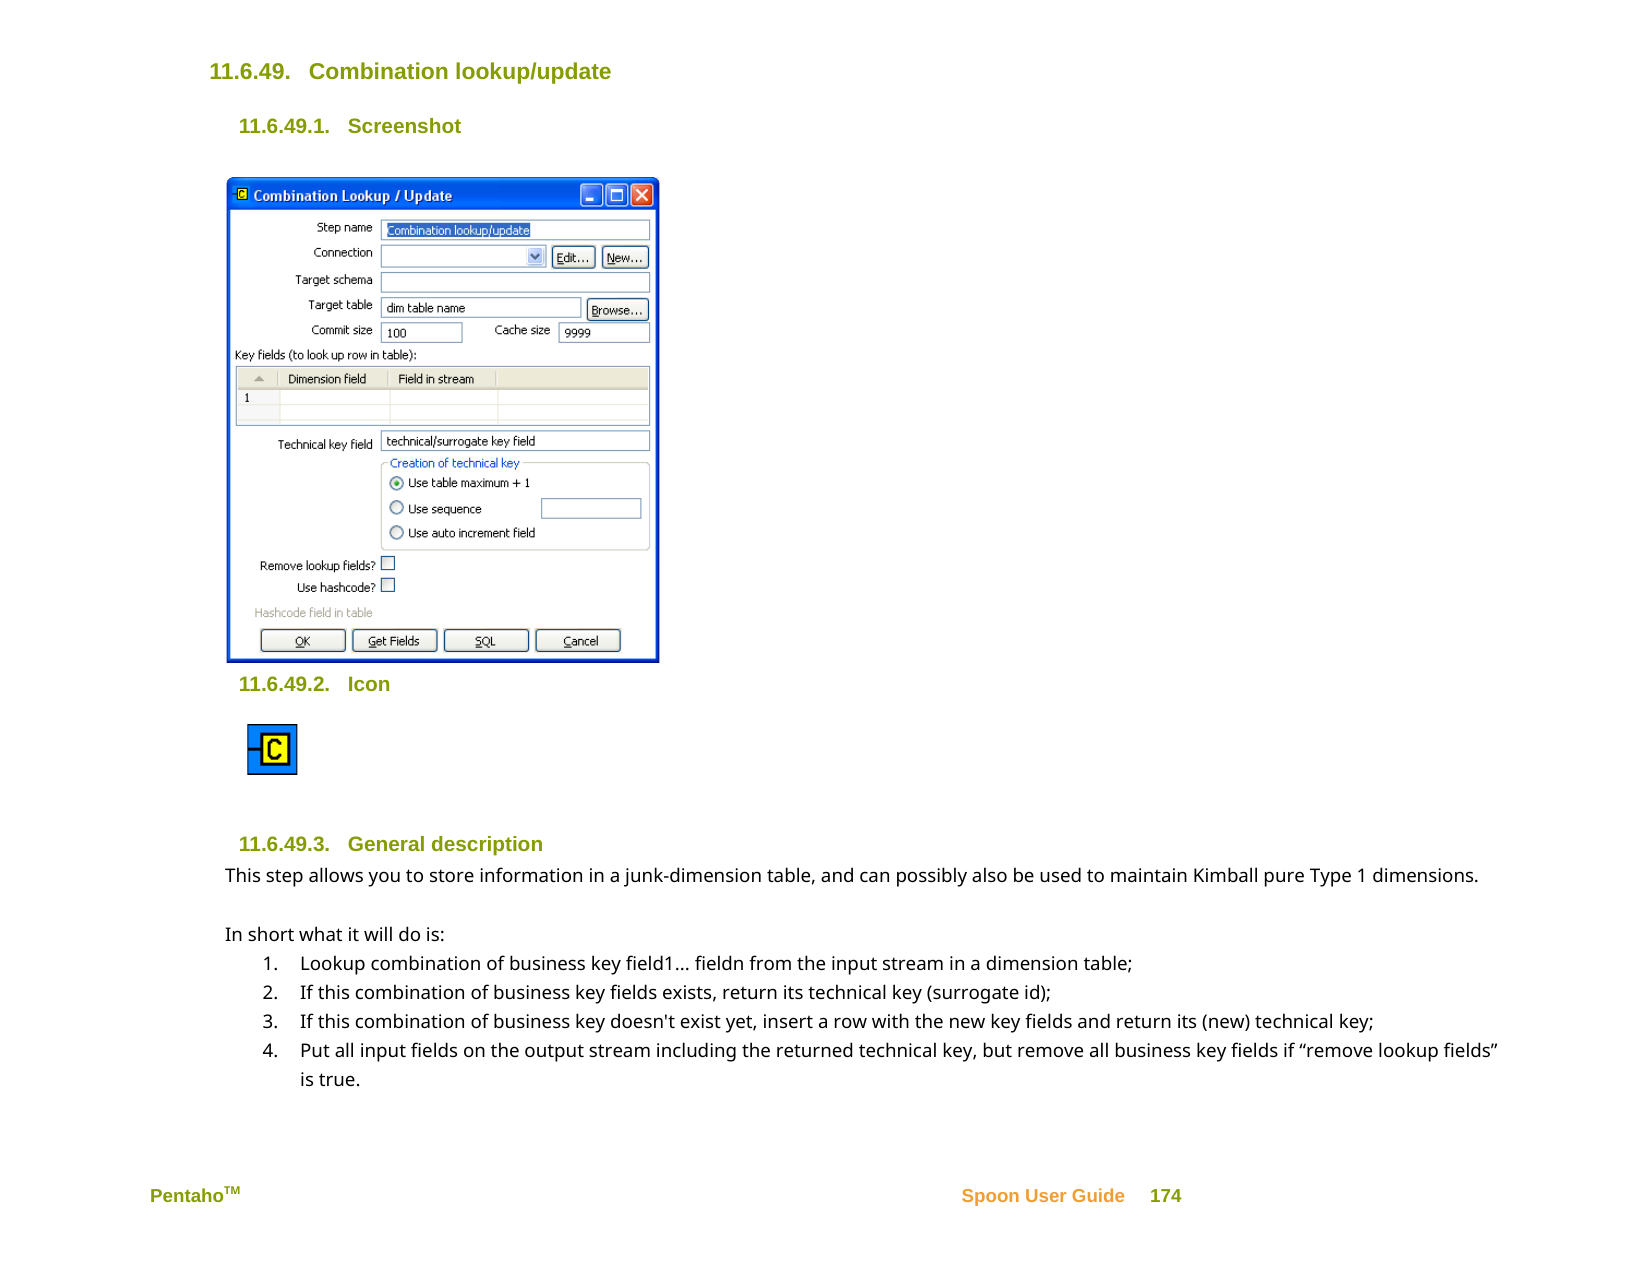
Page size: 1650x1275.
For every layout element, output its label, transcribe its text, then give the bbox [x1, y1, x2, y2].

list Lookup combination of business key field1... fieldn from the input stream in a dimension table; [262, 947, 1500, 976]
subtitle Screenshot [239, 106, 1500, 141]
picture [226, 177, 660, 663]
text This step allows you to store information in a junk-dimension table, and can possibly also be used to maintain Kimball pure Type 1 dimensions. [225, 859, 1500, 888]
list If this combination of business key fields exists, return its technical key (surrogate id); [262, 976, 1500, 1005]
subtitle Combination lookup/update [209, 52, 1500, 87]
text In short what it will do is: [225, 918, 1500, 947]
subtitle General description [239, 824, 1500, 859]
picture [247, 724, 298, 775]
subtitle Icon [239, 663, 1500, 698]
list If this combination of business key doesn't exist yet, insert a row with the new key fields and return its (new) technical key; [262, 1005, 1500, 1034]
list Put all input fields on the output stream including the returned technical key, but remove all business key fields if “remove lookup fields” is true. [262, 1034, 1500, 1093]
